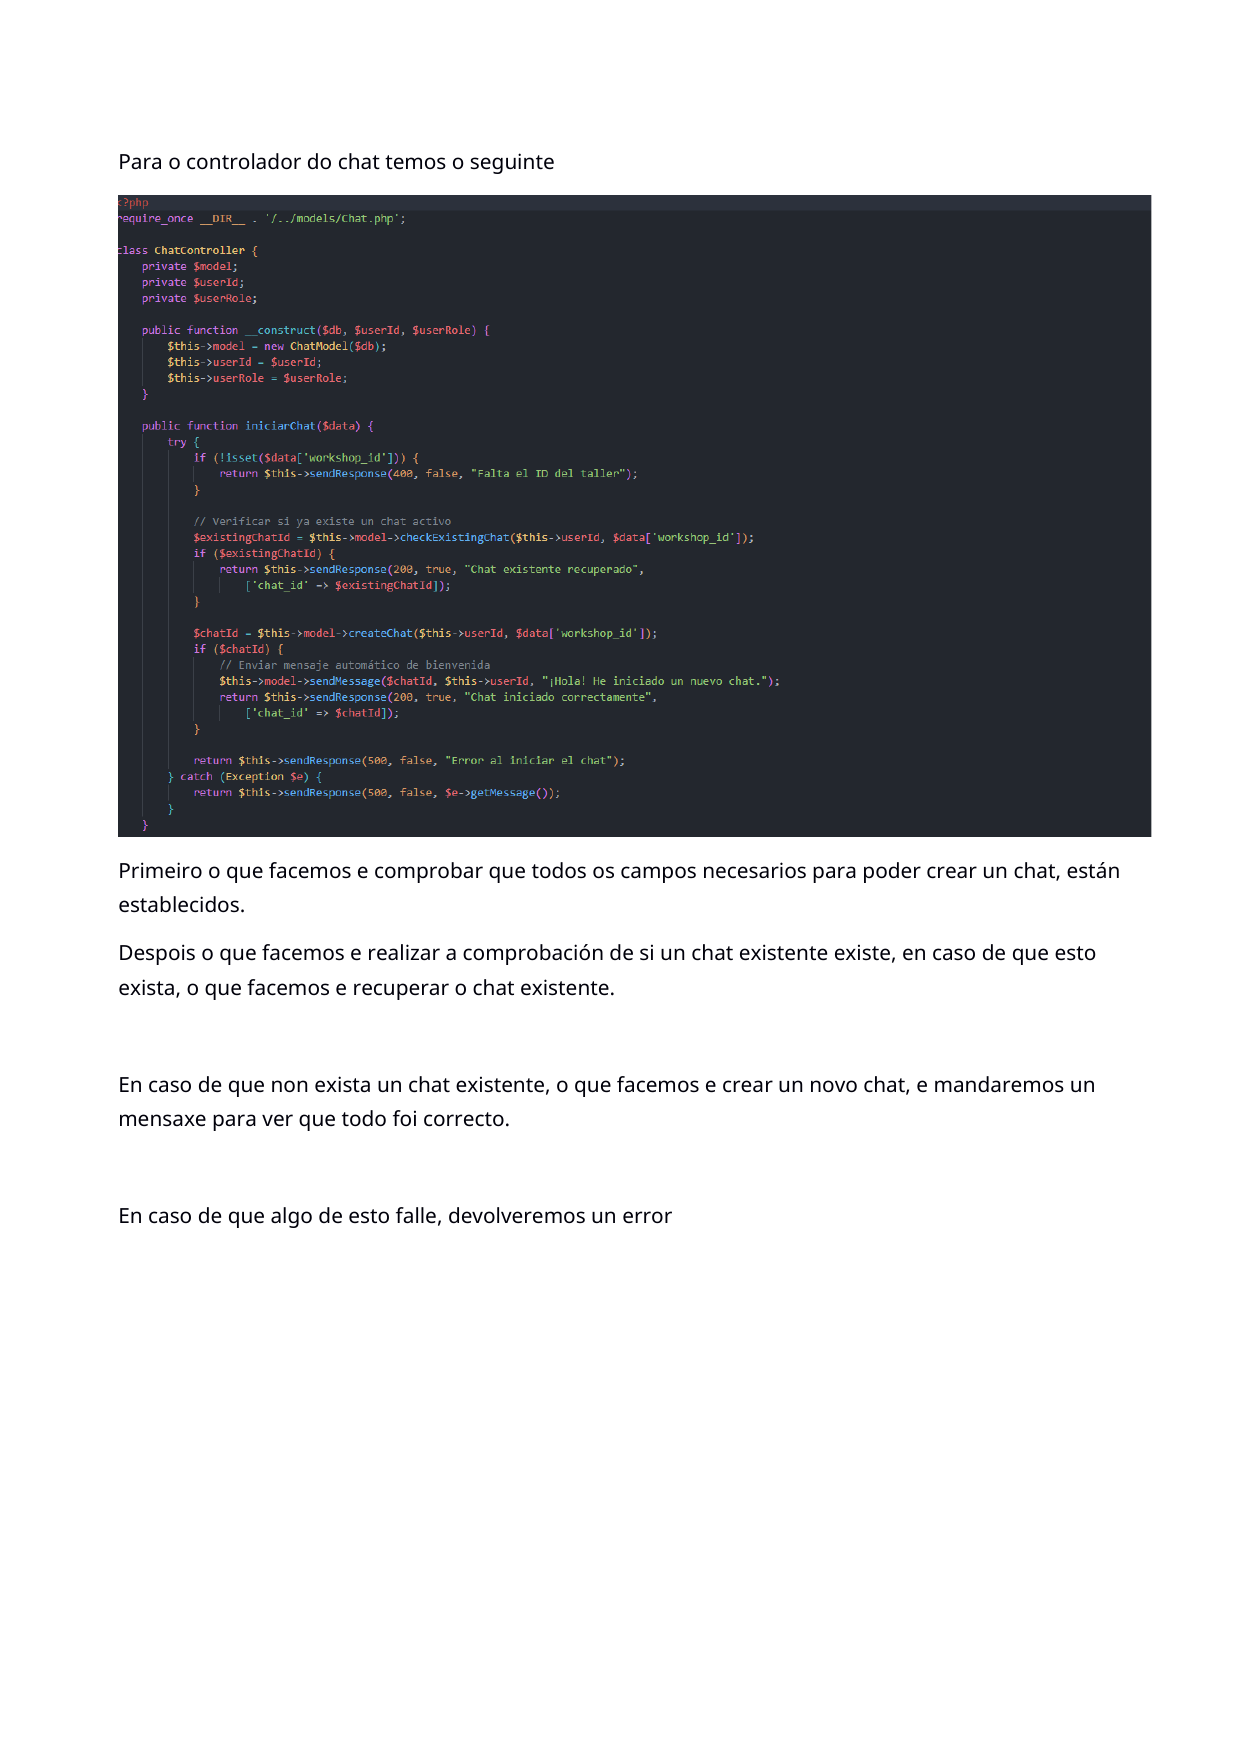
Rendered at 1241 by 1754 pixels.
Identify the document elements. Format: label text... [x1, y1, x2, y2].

text Primeiro o que facemos e comprobar que todos os campos necesarios para poder crear un chat, están establecidos. [118, 856, 1152, 918]
text En caso de que algo de esto falle, devolveremos un error [118, 1201, 1152, 1264]
text Para o controlador do chat temos o seguinte [118, 147, 1152, 175]
text Despois o que facemos e realizar a comprobación de si un chat existente existe, en caso de que esto exista, o que facemos e recuperar o chat existente. [118, 938, 1152, 1001]
text En caso de que non exista un chat existente, o que facemos e crear un novo chat, e mandaremos un mensaxe para ver que todo foi correcto. [118, 1070, 1152, 1132]
picture [118, 195, 1152, 837]
